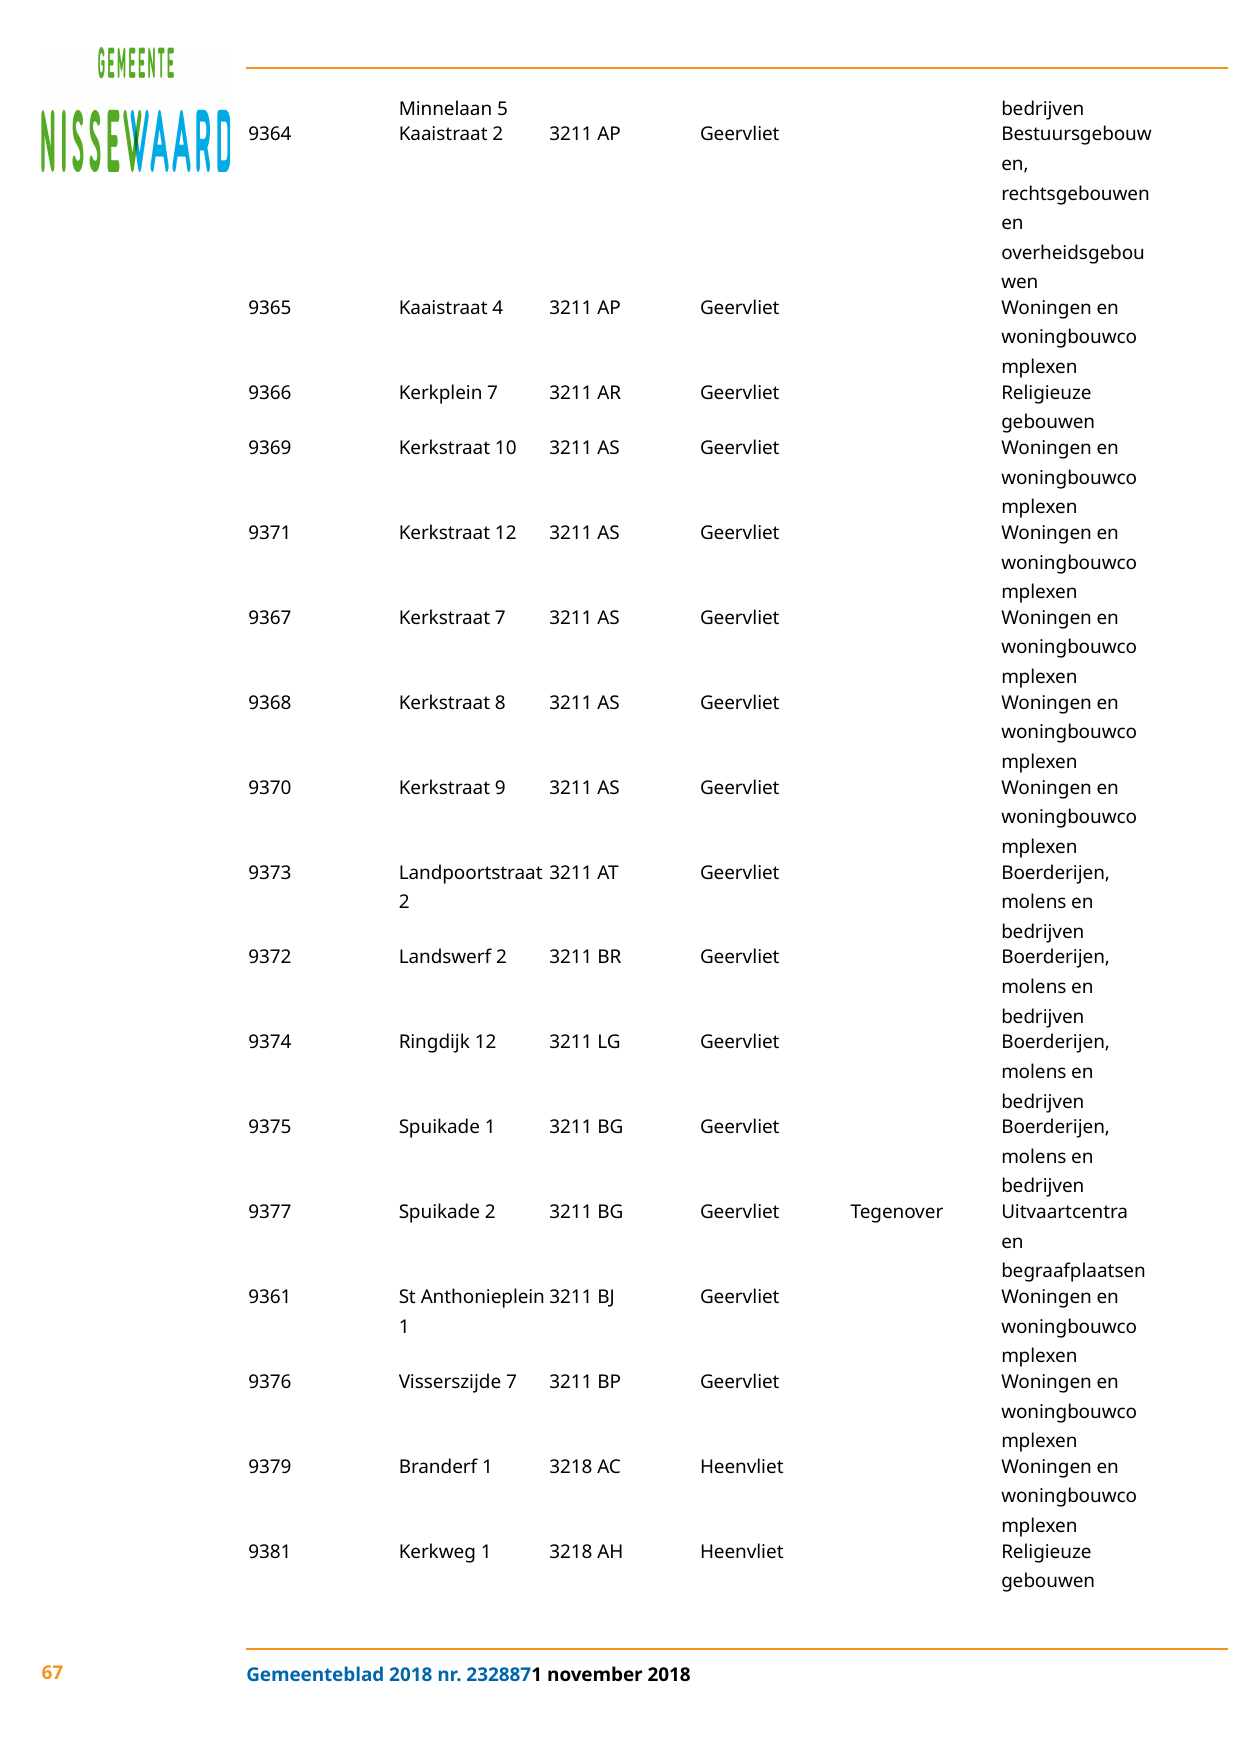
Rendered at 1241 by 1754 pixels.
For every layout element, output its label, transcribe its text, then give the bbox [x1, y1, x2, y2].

table_cell Geervliet [700, 944, 850, 1029]
table_cell Geervliet [700, 294, 850, 379]
table_cell Geervliet [700, 1199, 850, 1283]
table_cell [700, 95, 850, 121]
table_cell Woningen en woningbouwcomplexen [1001, 774, 1152, 859]
table_cell Tegenover [850, 1199, 1001, 1283]
table_cell [850, 774, 1001, 859]
table_cell Religieuze gebouwen [1001, 1538, 1152, 1593]
table_cell Woningen en woningbouwcomplexen [1001, 434, 1152, 519]
table_cell [850, 1283, 1001, 1368]
picture [176, 157, 187, 172]
table_cell Boerderijen, molens en bedrijven [1001, 1114, 1152, 1198]
table_cell [850, 1538, 1001, 1593]
table_cell [549, 95, 700, 121]
table_cell [850, 604, 1001, 689]
table_cell 9374 [248, 1029, 398, 1113]
table_cell Woningen en woningbouwcomplexen [1001, 1453, 1152, 1538]
table_cell 9370 [248, 774, 398, 859]
table_cell Woningen en woningbouwcomplexen [1001, 1368, 1152, 1453]
table_cell Uitvaartcentra en begraafplaatsen [1001, 1199, 1152, 1283]
table_cell 3211 BJ [549, 1283, 700, 1368]
table_cell [850, 1453, 1001, 1538]
table_cell Woningen en woningbouwcomplexen [1001, 689, 1152, 774]
table_cell Kaaistraat 4 [399, 294, 549, 379]
picture [201, 122, 206, 138]
table_cell Geervliet [700, 519, 850, 604]
table_cell 9373 [248, 859, 398, 944]
table_cell Woningen en woningbouwcomplexen [1001, 519, 1152, 604]
table_cell Landpoortstraat 2 [399, 859, 549, 944]
table_cell 9371 [248, 519, 398, 604]
table_cell Religieuze gebouwen [1001, 379, 1152, 434]
table_cell Boerderijen, molens en bedrijven [1001, 944, 1152, 1029]
table_cell 9375 [248, 1114, 398, 1198]
table_cell 3211 AS [549, 434, 700, 519]
table_cell 3211 AS [549, 689, 700, 774]
table_cell [850, 859, 1001, 944]
table_cell [850, 95, 1001, 121]
table_cell Geervliet [700, 1368, 850, 1453]
table_cell 9381 [248, 1538, 398, 1593]
table_cell Woningen en woningbouwcomplexen [1001, 604, 1152, 689]
picture [222, 122, 227, 160]
table_cell Branderf 1 [399, 1453, 549, 1538]
table_cell 3211 LG [549, 1029, 700, 1113]
table_cell [850, 379, 1001, 434]
table_cell 3211 BG [549, 1199, 700, 1283]
picture [41, 47, 231, 172]
table_cell 9365 [248, 294, 398, 379]
table_cell Visserszijde 7 [399, 1368, 549, 1453]
table_cell 9361 [248, 1283, 398, 1368]
table_cell 9368 [248, 689, 398, 774]
table_cell Kerkplein 7 [399, 379, 549, 434]
table_cell Woningen en woningbouwcomplexen [1001, 294, 1152, 379]
table_cell Kerkweg 1 [399, 1538, 549, 1593]
table_cell Woningen en woningbouwcomplexen [1001, 1283, 1152, 1368]
table_cell [850, 1114, 1001, 1198]
table_cell 3218 AC [549, 1453, 700, 1538]
table_cell 9369 [248, 434, 398, 519]
table_cell 9377 [248, 1199, 398, 1283]
table_cell Geervliet [700, 1283, 850, 1368]
table_cell 3211 AR [549, 379, 700, 434]
table_cell Geervliet [700, 1029, 850, 1113]
table_cell [850, 944, 1001, 1029]
table_cell Kerkstraat 10 [399, 434, 549, 519]
table_cell Bestuursgebouwen, rechtsgebouwen en overheidsgebouwen [1001, 121, 1152, 294]
table_cell 3211 AT [549, 859, 700, 944]
table_cell [850, 519, 1001, 604]
table_cell Geervliet [700, 121, 850, 294]
table_cell 9372 [248, 944, 398, 1029]
table_cell Geervliet [700, 604, 850, 689]
table_cell 3211 AP [549, 294, 700, 379]
table_cell Geervliet [700, 774, 850, 859]
table_cell St Anthonieplein 1 [399, 1283, 549, 1368]
table_cell Kerkstraat 7 [399, 604, 549, 689]
table_cell bedrijven [1001, 95, 1152, 121]
table_cell 9376 [248, 1368, 398, 1453]
table_cell 9367 [248, 604, 398, 689]
table_cell Heenvliet [700, 1538, 850, 1593]
table_cell 3211 AP [549, 121, 700, 294]
table_cell Spuikade 2 [399, 1199, 549, 1283]
table_cell Spuikade 1 [399, 1114, 549, 1198]
table_cell Boerderijen, molens en bedrijven [1001, 1029, 1152, 1113]
table_cell 3211 BG [549, 1114, 700, 1198]
table_cell Heenvliet [700, 1453, 850, 1538]
table_cell 9364 [248, 121, 398, 294]
table_cell Ringdijk 12 [399, 1029, 549, 1113]
table_cell [248, 95, 398, 121]
table_cell Kerkstraat 12 [399, 519, 549, 604]
picture [200, 151, 206, 172]
table_cell 3211 BR [549, 944, 700, 1029]
table_cell Geervliet [700, 434, 850, 519]
table_cell Boerderijen, molens en bedrijven [1001, 859, 1152, 944]
table_cell Kerkstraat 9 [399, 774, 549, 859]
table_cell [850, 1029, 1001, 1113]
table_cell [850, 294, 1001, 379]
table_cell Geervliet [700, 1114, 850, 1198]
picture [154, 157, 165, 172]
table_cell Geervliet [700, 859, 850, 944]
table_cell Geervliet [700, 379, 850, 434]
table_cell Geervliet [700, 689, 850, 774]
table_cell 9366 [248, 379, 398, 434]
table_cell 3211 AS [549, 604, 700, 689]
table_cell Landswerf 2 [399, 944, 549, 1029]
table_cell Kerkstraat 8 [399, 689, 549, 774]
table_cell Kaaistraat 2 [399, 121, 549, 294]
table_cell 3211 AS [549, 519, 700, 604]
table_cell Minnelaan 5 [399, 95, 549, 121]
table_cell 3211 BP [549, 1368, 700, 1453]
table_cell [850, 434, 1001, 519]
table_cell 3211 AS [549, 774, 700, 859]
table_cell [850, 1368, 1001, 1453]
table_cell 3218 AH [549, 1538, 700, 1593]
table_cell [850, 689, 1001, 774]
table_cell 9379 [248, 1453, 398, 1538]
table_cell [850, 121, 1001, 294]
